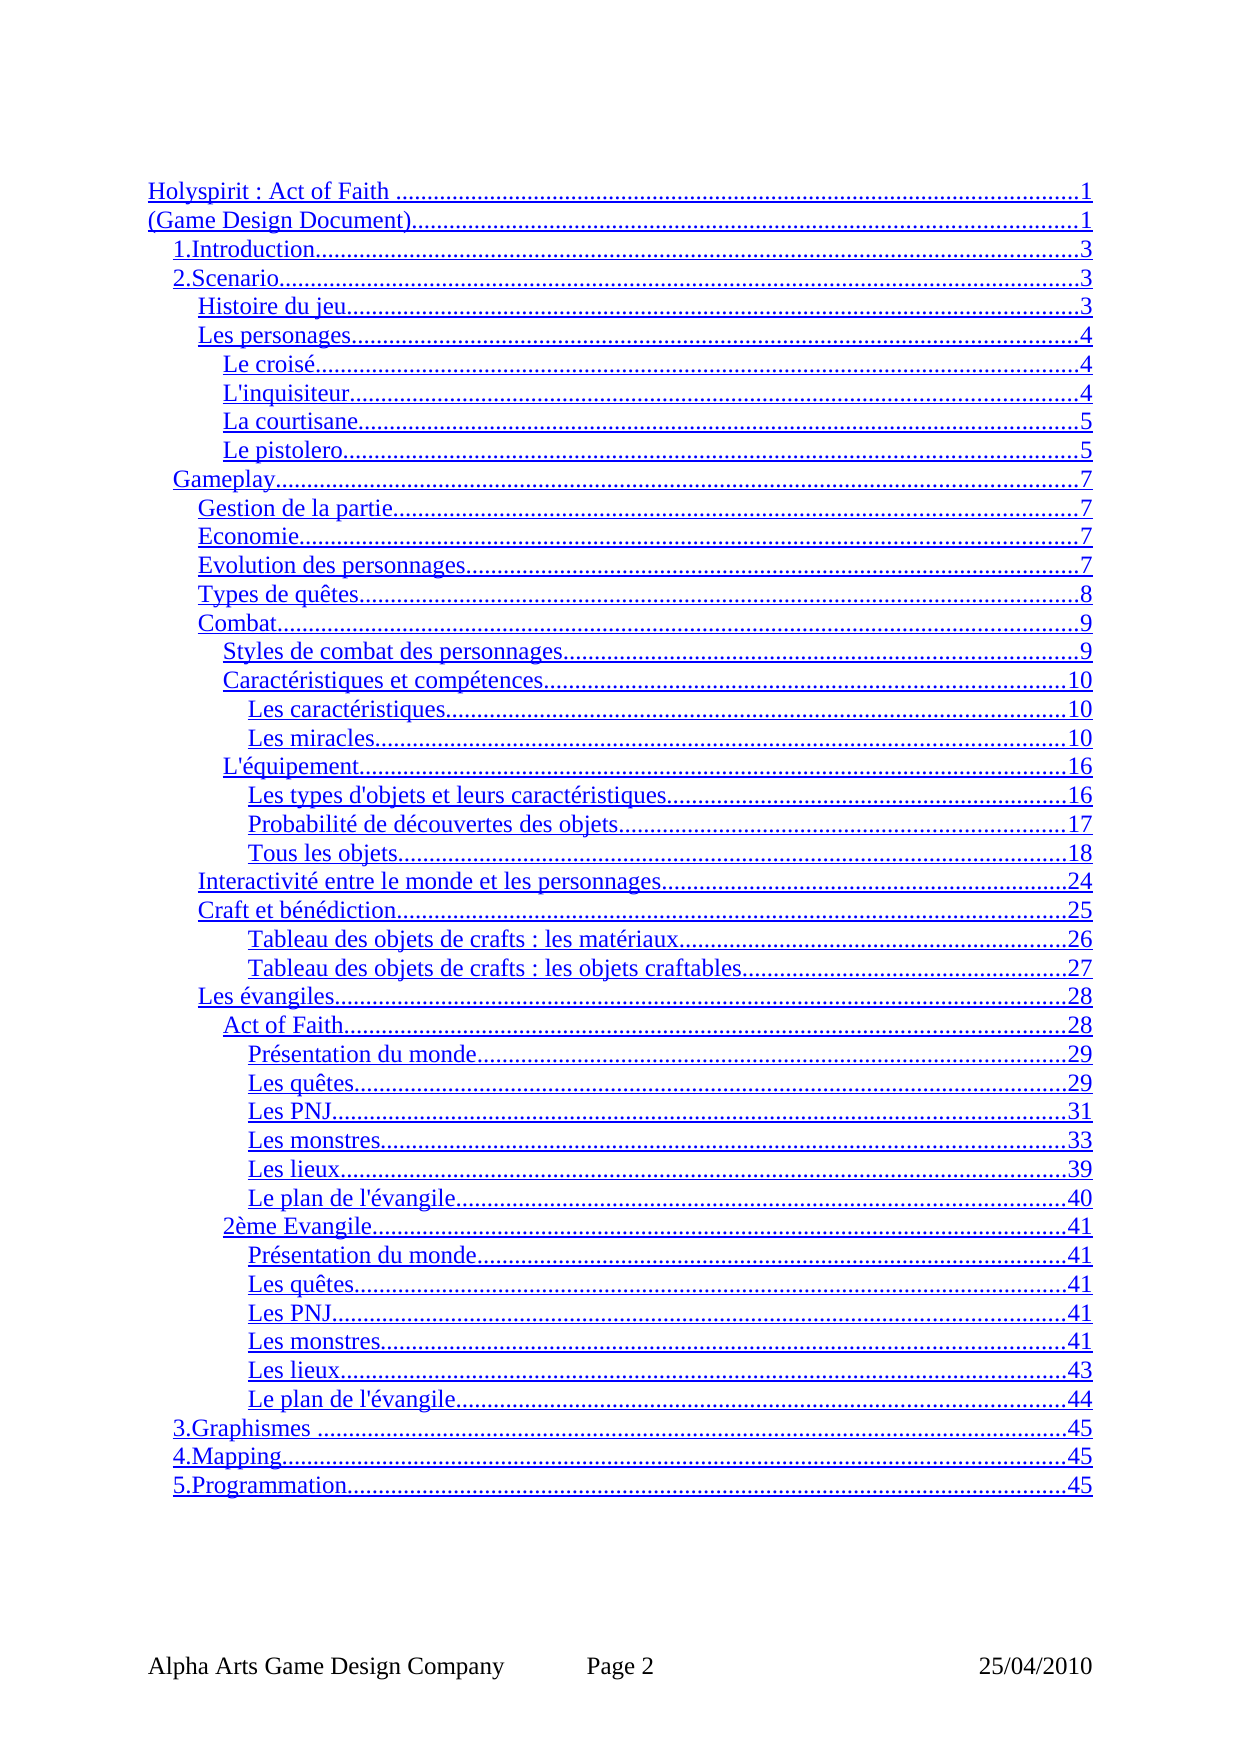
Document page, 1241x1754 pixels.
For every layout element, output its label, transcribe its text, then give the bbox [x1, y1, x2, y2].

text Le croisé 4 [223, 349, 1092, 374]
text Les lieux 39 [248, 1154, 1092, 1179]
text Présentation du monde 29 [248, 1039, 1092, 1064]
text Les types d'objets et leurs caractéristiques 16 [248, 780, 1092, 805]
text Les caractéristiques 10 [248, 694, 1092, 719]
text Les quêtes 29 [248, 1068, 1092, 1093]
text Le plan de l'évangile 40 [248, 1183, 1092, 1208]
text Les PNJ 41 [248, 1298, 1092, 1323]
text 4.Mapping 45 [173, 1441, 1092, 1466]
text 5.Programmation 45 [173, 1470, 1092, 1495]
text Interactivité entre le monde et les personnages 24 [198, 866, 1092, 891]
text Les PNJ 31 [248, 1096, 1092, 1121]
text La courtisane 5 [223, 406, 1092, 431]
text 2.Scenario 3 [173, 263, 1092, 288]
text Les lieux 43 [248, 1355, 1092, 1380]
text Le plan de l'évangile 44 [248, 1384, 1092, 1409]
text Types de quêtes 8 [198, 579, 1092, 604]
text Les quêtes 41 [248, 1269, 1092, 1294]
text (Game Design Document) 1 [148, 205, 1092, 230]
text Présentation du monde 41 [248, 1240, 1092, 1265]
text Tableau des objets de crafts : les objets craftables 27 [248, 953, 1092, 978]
text Histoire du jeu 3 [198, 291, 1092, 316]
text Gestion de la partie 7 [198, 493, 1092, 518]
text 2ème Evangile 41 [223, 1211, 1092, 1236]
text Les monstres 33 [248, 1125, 1092, 1150]
text Craft et bénédiction 25 [198, 895, 1092, 920]
text Evolution des personnages 7 [198, 550, 1092, 575]
text Tous les objets 18 [248, 838, 1092, 863]
text Economie 7 [198, 521, 1092, 546]
text L'équipement 16 [223, 751, 1092, 776]
text Les miracles 10 [248, 723, 1092, 748]
text 1.Introduction 3 [173, 234, 1092, 259]
text Tableau des objets de crafts : les matériaux 26 [248, 924, 1092, 949]
text Act of Faith 28 [223, 1010, 1092, 1035]
text 3.Graphismes 45 [173, 1413, 1092, 1438]
text Probabilité de découvertes des objets 17 [248, 809, 1092, 834]
text Le pistolero 5 [223, 435, 1092, 460]
text Holyspirit : Act of Faith 1 [148, 176, 1092, 201]
text Gameplay 7 [173, 464, 1092, 489]
text Combat 9 [198, 608, 1092, 633]
text Les personages 4 [198, 320, 1092, 345]
text Les monstres 41 [248, 1326, 1092, 1351]
text L'inquisiteur 4 [223, 378, 1092, 403]
text Les évangiles 28 [198, 981, 1092, 1006]
text Caractéristiques et compétences 10 [223, 665, 1092, 690]
text Styles de combat des personnages 9 [223, 636, 1092, 661]
